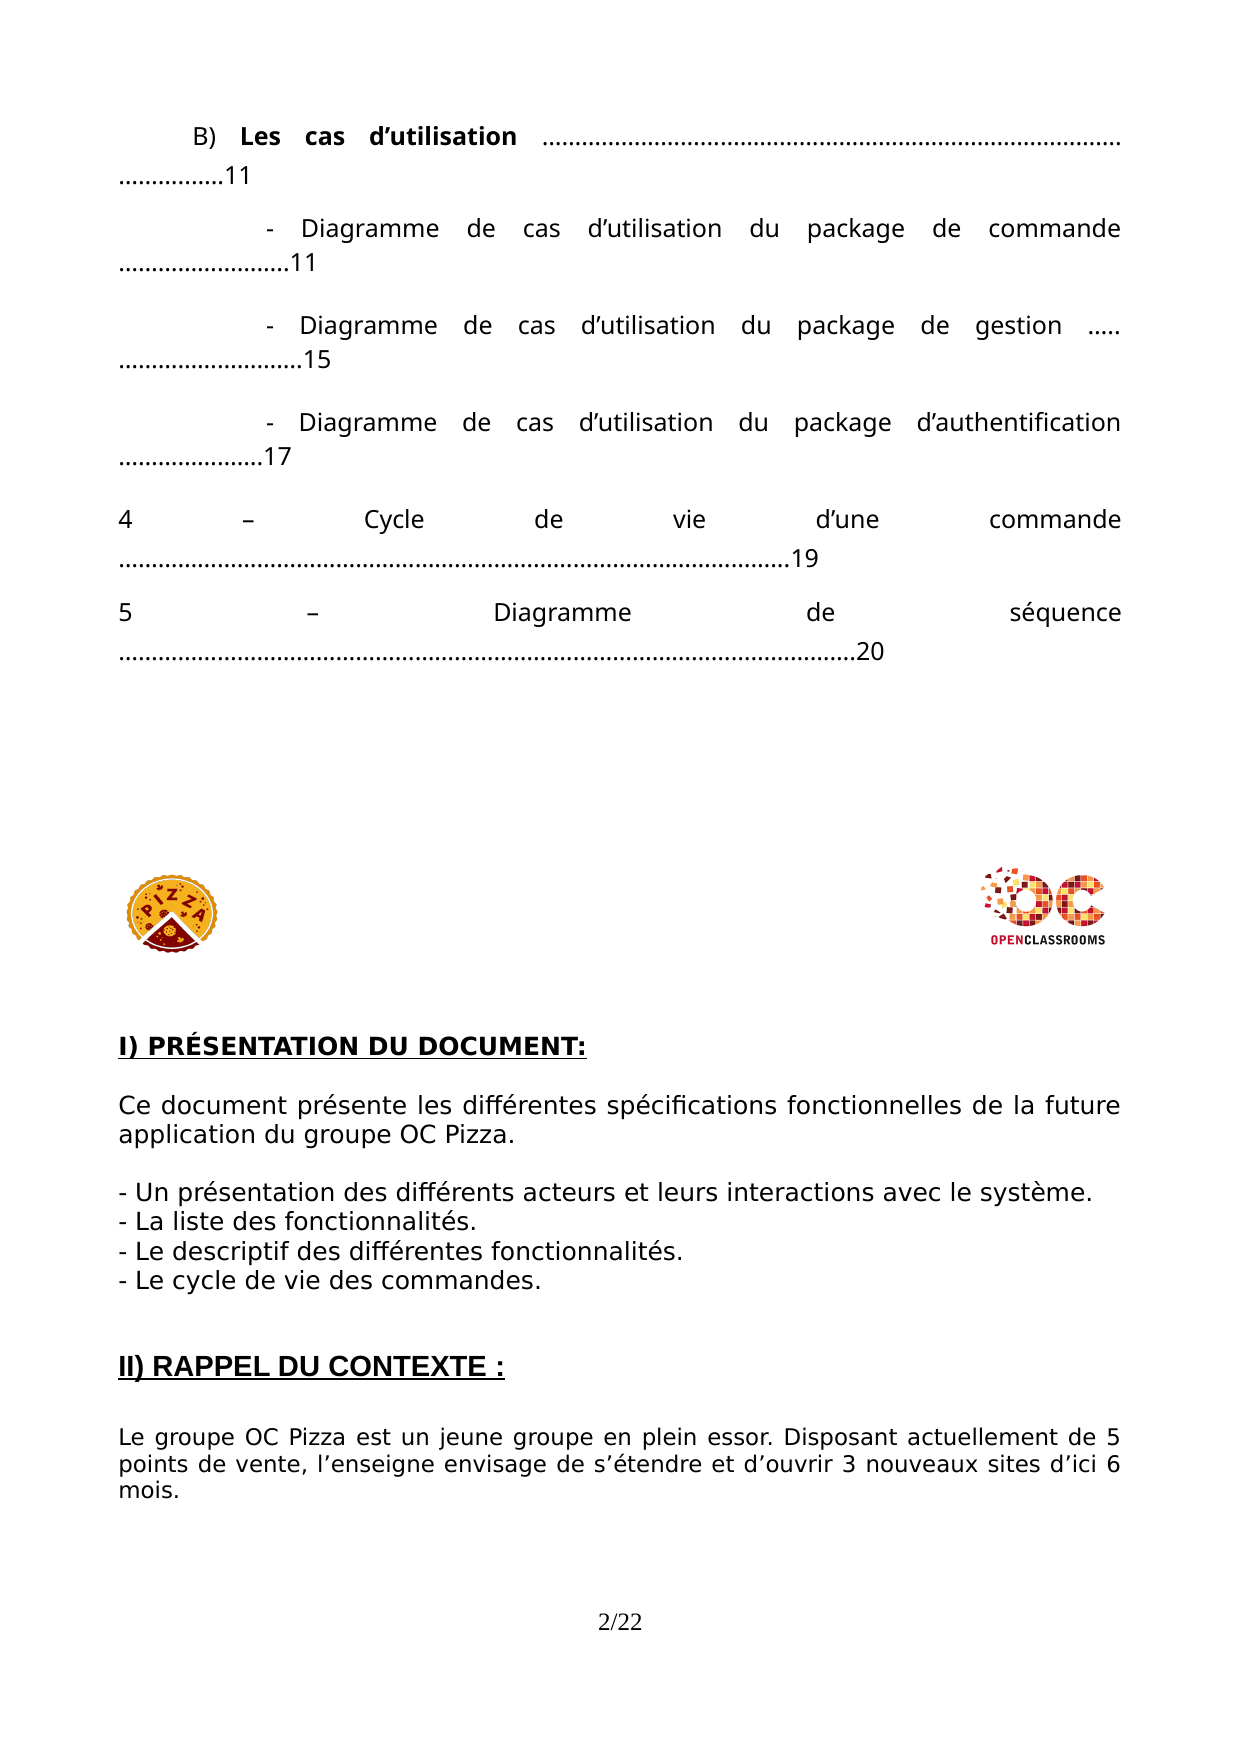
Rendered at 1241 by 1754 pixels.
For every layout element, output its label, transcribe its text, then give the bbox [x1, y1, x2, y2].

text - Diagramme de cas d’utilisation du package de gestion ….. ……………………….15 [118, 308, 1122, 376]
subtitle II) RAPPEL DU CONTEXTE : [118, 1349, 1122, 1383]
text - Diagramme de cas d’utilisation du package d’authentification ………………….17 [118, 405, 1122, 473]
text - Le descriptif des différentes fonctionnalités. [118, 1237, 1122, 1266]
text - Le cycle de vie des commandes. [118, 1266, 1122, 1295]
text Le groupe OC Pizza est un jeune groupe en plein essor. Disposant actuellement de 5 points de vente, l’enseigne envisage de s’étendre et d’ouvrir 3 nouveaux sites d’ici 6 mois. [118, 1424, 1122, 1504]
text - La liste des fonctionnalités. [118, 1207, 1122, 1237]
picture [976, 858, 1109, 953]
text - Diagramme de cas d’utilisation du package de commande ……………………..11 [118, 211, 1122, 279]
text 4 – Cycle de vie d’une commande ………………………………………………………………………………………...19 [118, 502, 1122, 575]
text Ce document présente les différentes spécifications fonctionnelles de la future application du groupe OC Pizza. [118, 1091, 1122, 1149]
text I) PRÉSENTATION DU DOCUMENT: [118, 1032, 1122, 1062]
text B) Les cas d’utilisation ……………………...…………………………………………………….………..…..11 [118, 118, 1122, 191]
picture [117, 866, 227, 961]
text - Un présentation des différents acteurs et leurs interactions avec le système. [118, 1178, 1122, 1207]
text 5 – Diagramme de séquence ………………………………………………………………………………………………….20 [118, 594, 1122, 668]
